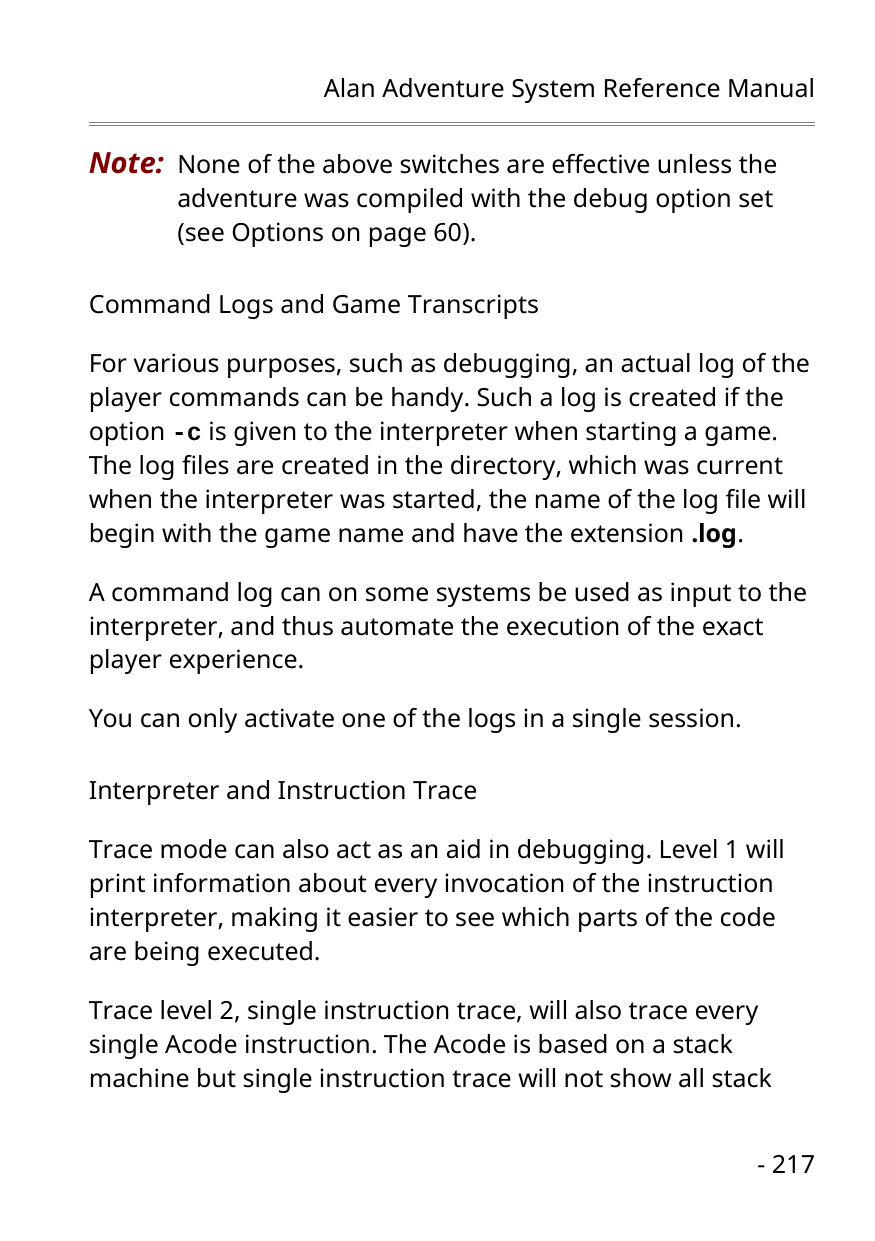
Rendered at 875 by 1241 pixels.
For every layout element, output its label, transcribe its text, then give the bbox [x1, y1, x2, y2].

subtitle Command Logs and Game Transcripts [88, 287, 815, 321]
text Trace mode can also act as an aid in debugging. Level 1 will print information about every invocation of the instruction interpreter, making it easier to see which parts of the code are being executed. [88, 832, 815, 968]
text You can only activate one of the logs in a single session. [88, 701, 815, 735]
text Trace level 2, single instruction trace, will also trace every single Acode instruction. The Acode is based on a stack machine but single instruction trace will not show all stack [88, 993, 815, 1094]
list None of the above switches are effective unless the adven­ture was compiled with the debug option set (see Options on page 48). [88, 142, 815, 249]
text For various purposes, such as debugging, an actual log of the player com­mands can be handy. Such a log is created if the option -c is given to the in­terpreter when starting a game. The log files are created in the directory, which was current when the interpreter was started, the name of the log file will begin with the game name and have the extension .log. [88, 346, 815, 549]
text A command log can on some systems be used as input to the interpreter, and thus automate the execution of the exact player experience. [88, 574, 815, 676]
subtitle Interpreter and Instruction Trace [88, 773, 815, 807]
